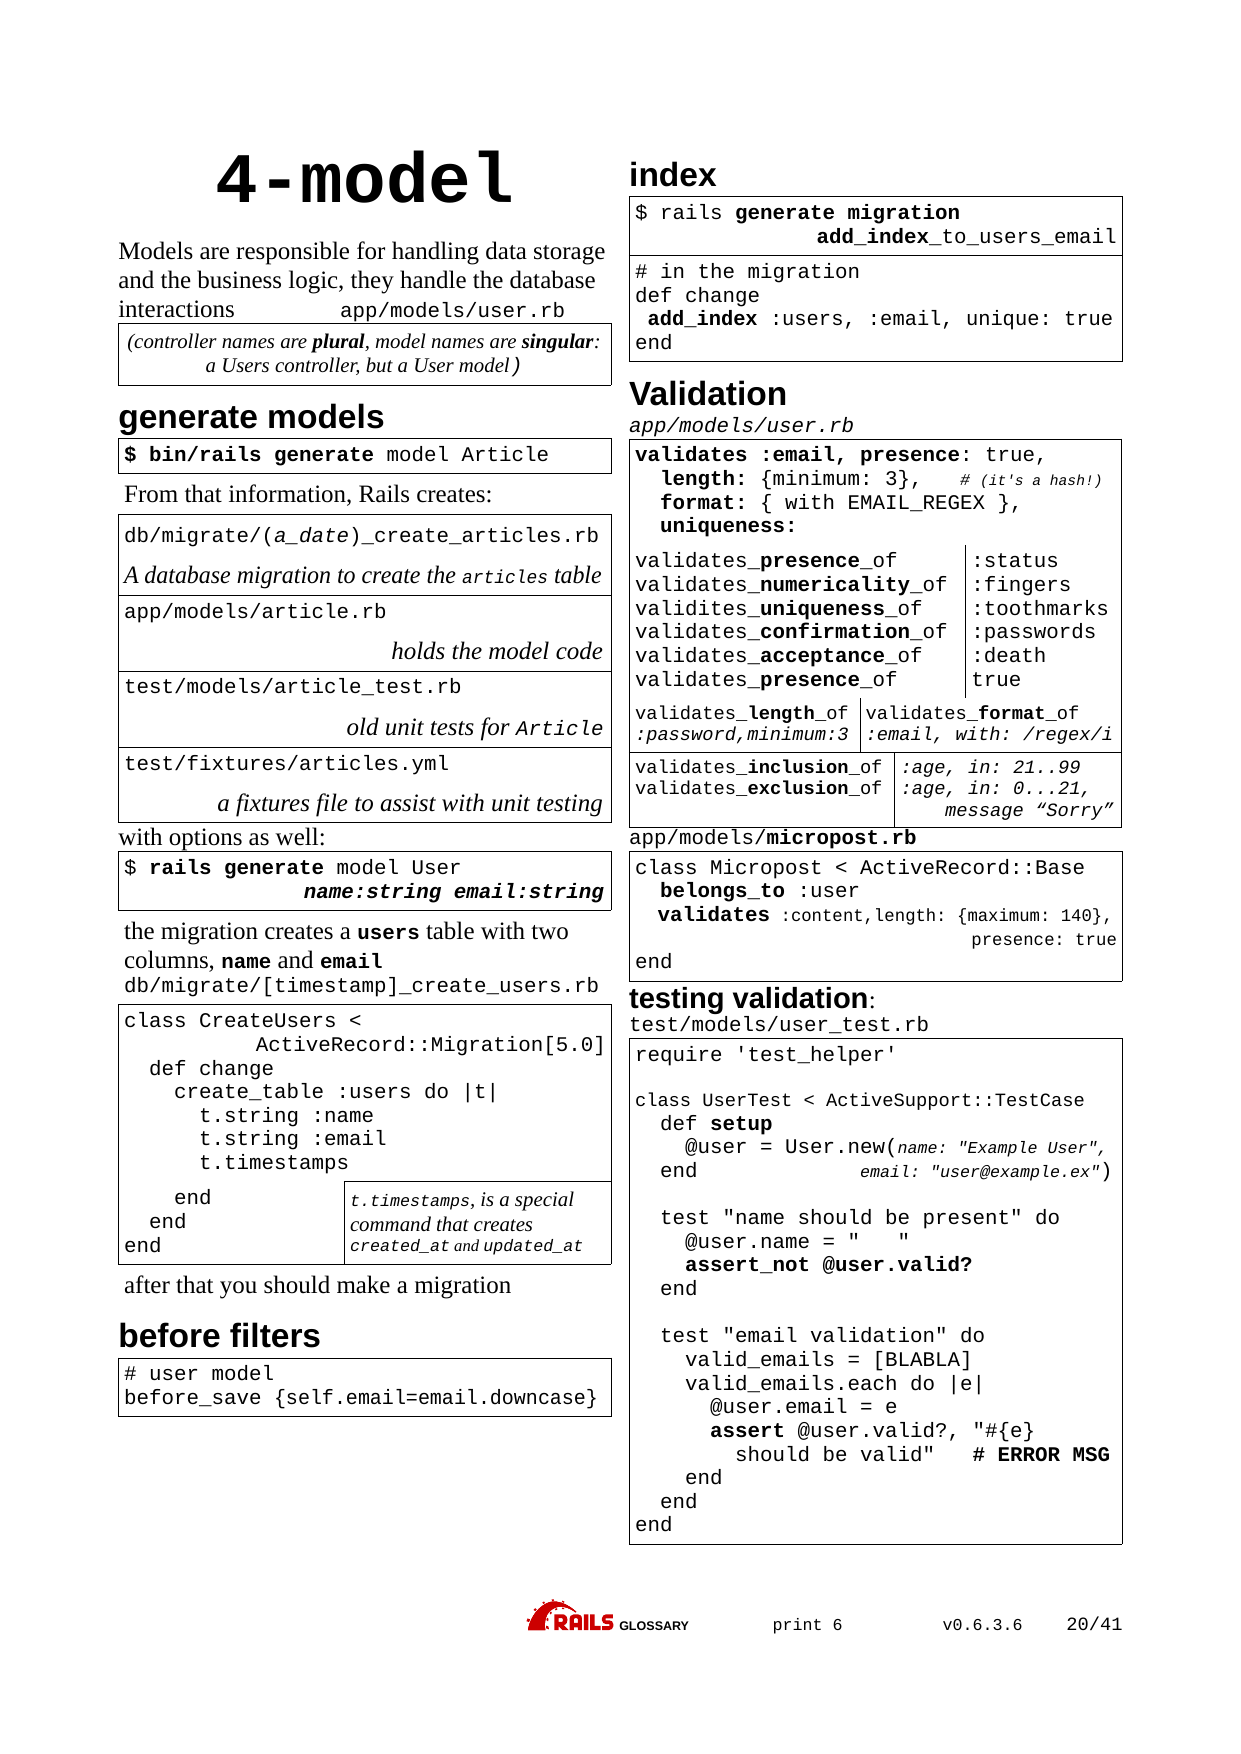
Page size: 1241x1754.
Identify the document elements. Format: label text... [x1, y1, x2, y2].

table_header $ rails generate migration add_index_to_users_email [630, 197, 1122, 255]
table_header require 'test_helper' class UserTest < ActiveSupport::TestCase def setup @user = User.new(name: "Example User", end email: "user@example.ex") test "name should be present" do @user.name = " " assert_not @user.valid? end test "email validation" do valid_emails = [BLABLA] valid_emails.each do |e| @user.email = e assert @user.valid?, "#{e} should be valid" # ERROR MSG end end end [630, 1039, 1122, 1544]
text testing validation: [629, 982, 1122, 1014]
table_cell validates_length_of :password,minimum:3 [630, 698, 860, 752]
text app/models/micropost.rb [629, 828, 1122, 851]
subtitle index [629, 155, 1122, 193]
table_cell old unit tests for Article [119, 706, 611, 747]
table_cell validates_format_of :email, with: /regex/i [861, 698, 1121, 752]
subtitle 4-model [118, 143, 611, 224]
table_cell A database migration to create the articles table [119, 555, 611, 595]
table_cell :age, in: 21..99 :age, in: 0...21, message “Sorry” [895, 753, 1121, 827]
table_cell app/models/article.rb [119, 596, 611, 630]
table_cell # in the migration def change add_index :users, :email, unique: true end [630, 256, 1122, 361]
table_header $ rails generate model User name:string email:string [119, 852, 611, 910]
table_header (controller names are plural, model names are singular: a Users controller, but a User model) [119, 324, 611, 384]
subtitle before filters [118, 1316, 611, 1355]
table_cell a fixtures file to assist with unit testing [119, 782, 611, 822]
table_cell after that you should make a migration [118, 1265, 611, 1304]
table_cell validates_inclusion_of validates_exclusion_of [630, 753, 894, 827]
text test/models/user_test.rb [629, 1014, 1122, 1038]
table_cell test/models/article_test.rb [119, 672, 611, 706]
table_header From that information, Rails creates: [118, 474, 611, 514]
text with options as well: [118, 823, 611, 851]
text Models are responsible for handling data storage and the business logic, they handle the database interactions app/models/user.rb [118, 236, 611, 323]
subtitle generate models [118, 396, 611, 435]
table_cell db/migrate/(a_date)_create_articles.rb [119, 515, 611, 555]
table_header $ bin/rails generate model Article [119, 439, 611, 473]
subtitle Validation [629, 373, 1122, 412]
table_header class Micropost < ActiveRecord::Base belongs_to :user validates :content,length: {maximum: 140}, presence: true end [630, 852, 1122, 981]
table_header # user model before_save {self.email=email.downcase} [119, 1359, 611, 1416]
table_cell class CreateUsers < ActiveRecord::Migration[5.0] def change create_table :users do |t| t.string :name t.string :email t.timestamps [119, 1005, 611, 1181]
table_cell end end end [119, 1181, 344, 1264]
table_cell the migration creates a users table with two columns, name and email db/migrate/[timestamp]_create_users.rb [118, 911, 611, 1004]
table_cell test/fixtures/articles.yml [119, 748, 611, 782]
table_cell validates_presence_of validates_numericality_of validites_uniqueness_of validates_confirmation_of validates_acceptance_of validates_presence_of [630, 545, 965, 698]
table_cell :status :fingers :toothmarks :passwords :death true [966, 545, 1121, 698]
table_cell holds the model code [119, 630, 611, 671]
text app/models/user.rb [629, 415, 1122, 438]
table_header validates :email, presence: true, length: {minimum: 3}, # (it's a hash!) format: { with EMAIL_REGEX }, uniqueness: [630, 440, 1121, 545]
table_cell t.timestamps, is a special command that creates created_at and updated_at [345, 1182, 611, 1264]
